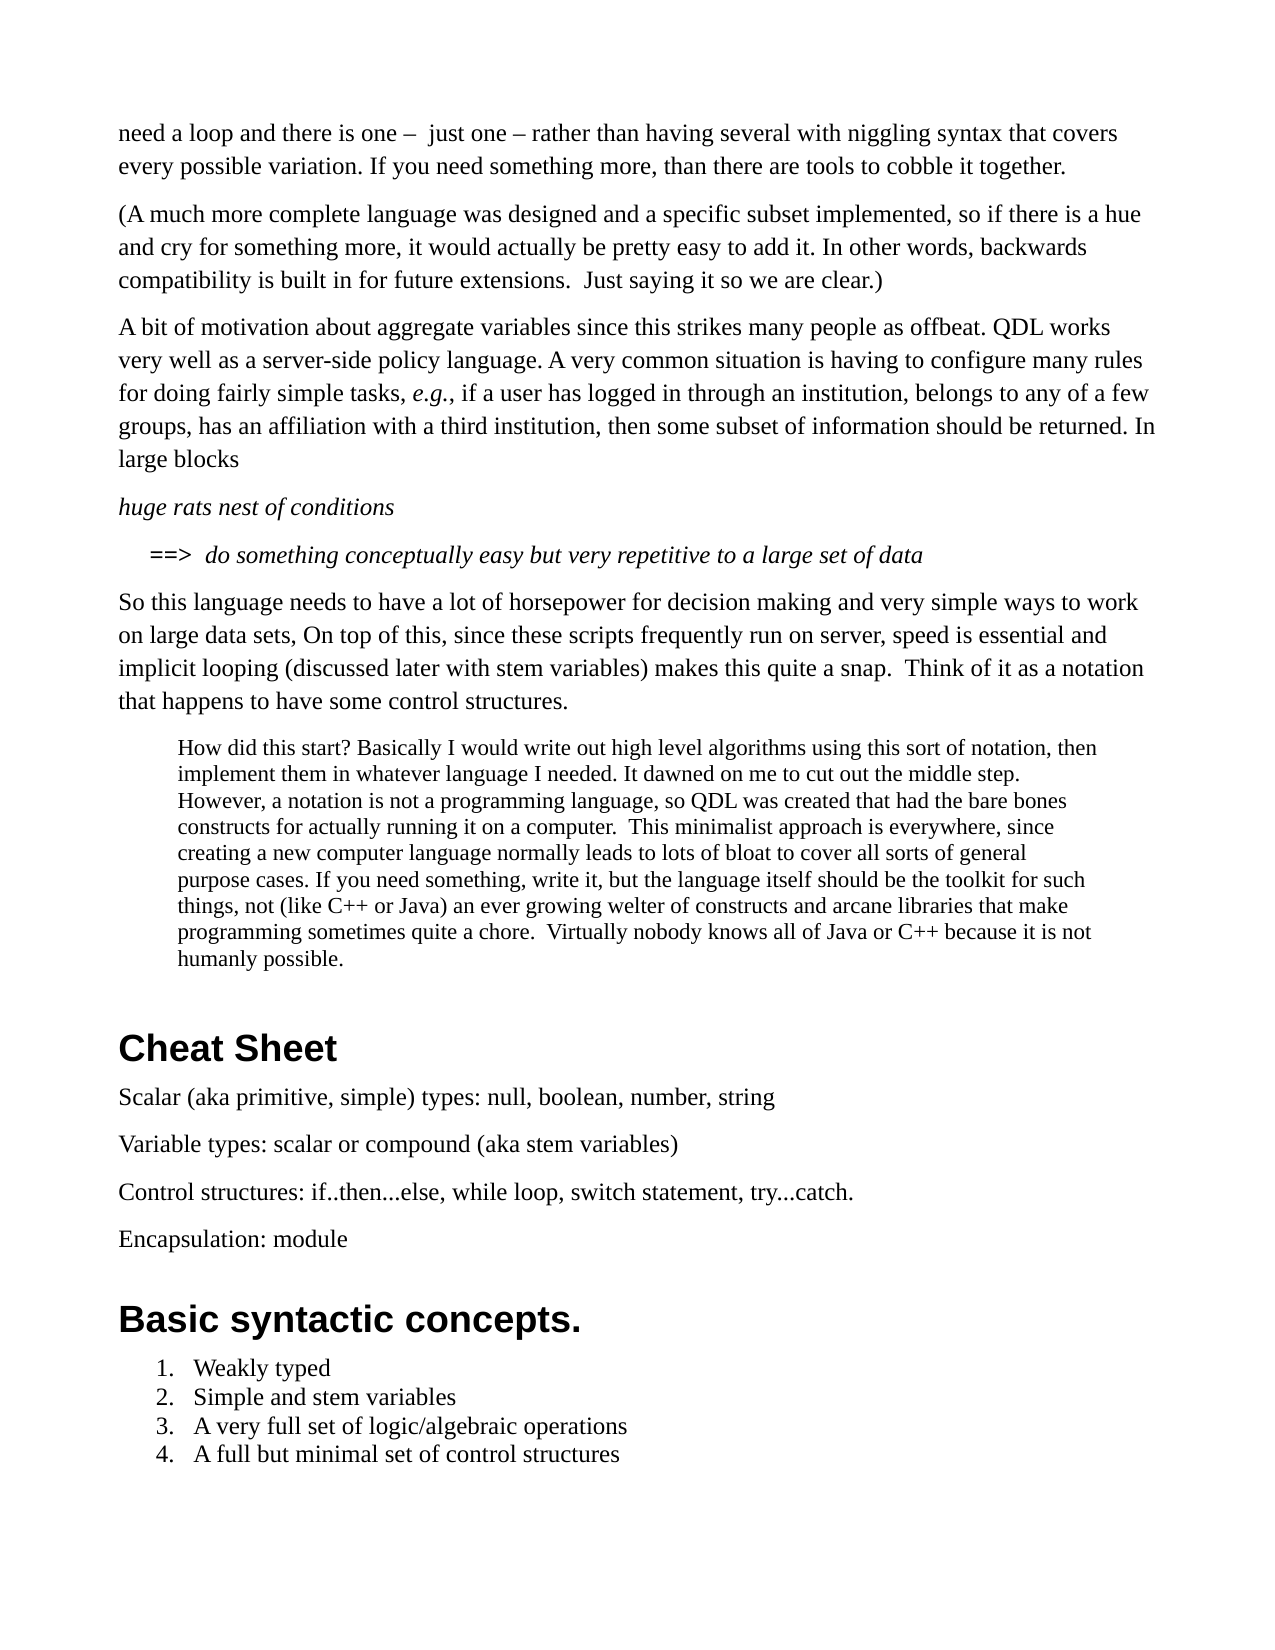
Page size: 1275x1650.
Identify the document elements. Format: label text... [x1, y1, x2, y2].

text Control structures: if..then...else, while loop, switch statement, try...catch. [118, 1177, 1157, 1206]
list Simple and stem variables [156, 1382, 1157, 1411]
text A bit of motivation about aggregate variables since this strikes many people as offbeat. QDL works very well as a server-side policy language. A very common situation is having to configure many rules for doing fairly simple tasks, e.g., if a user has logged in through an institution, belongs to any of a few groups, has an affiliation with a third institution, then some subset of information should be returned. In large blocks [118, 312, 1157, 473]
list A very full set of logic/algebraic operations [156, 1411, 1157, 1439]
text need a loop and there is one – just one – rather than having several with niggling syntax that covers every possible variation. If you need something more, than there are tools to cobble it together. [118, 118, 1157, 180]
list A full but minimal set of control structures [156, 1439, 1157, 1468]
text So this language needs to have a lot of horsepower for decision making and very simple ways to work on large data sets, On top of this, since these scripts frequently run on server, speed is essential and implicit looping (discussed later with stem variables) makes this quite a snap. Think of it as a notation that happens to have some control structures. [118, 587, 1157, 715]
text (A much more complete language was designed and a specific subset implemented, so if there is a hue and cry for something more, it would actually be pretty easy to add it. In other words, backwards compatibility is built in for future extensions. Just saying it so we are clear.) [118, 199, 1157, 293]
text How did this start? Basically I would write out high level algorithms using this sort of notation, then implement them in whatever language I needed. It dawned on me to cut out the middle step. However, a notation is not a programming language, so QDL was created that had the bare bones constructs for actually running it on a computer. This minimalist approach is everywhere, since creating a new computer language normally leads to lots of bloat to cover all sorts of general purpose cases. If you need something, write it, but the language itself should be the toolkit for such things, not (like C++ or Java) an ever growing welter of constructs and arcane libraries that make programming sometimes quite a chore. Virtually nobody knows all of Java or C++ because it is not humanly possible. [177, 734, 1098, 971]
subtitle Cheat Sheet [118, 1026, 1157, 1069]
text ==> do something conceptually easy but very repetitive to a large set of data [118, 540, 1157, 568]
subtitle Basic syntactic concepts. [118, 1297, 1157, 1341]
text Variable types: scalar or compound (aka stem variables) [118, 1129, 1157, 1158]
list Weakly typed [156, 1353, 1157, 1382]
text huge rats nest of conditions [118, 492, 1157, 521]
text Encapsulation: module [118, 1224, 1157, 1253]
text Scalar (aka primitive, simple) types: null, boolean, number, string [118, 1082, 1157, 1111]
